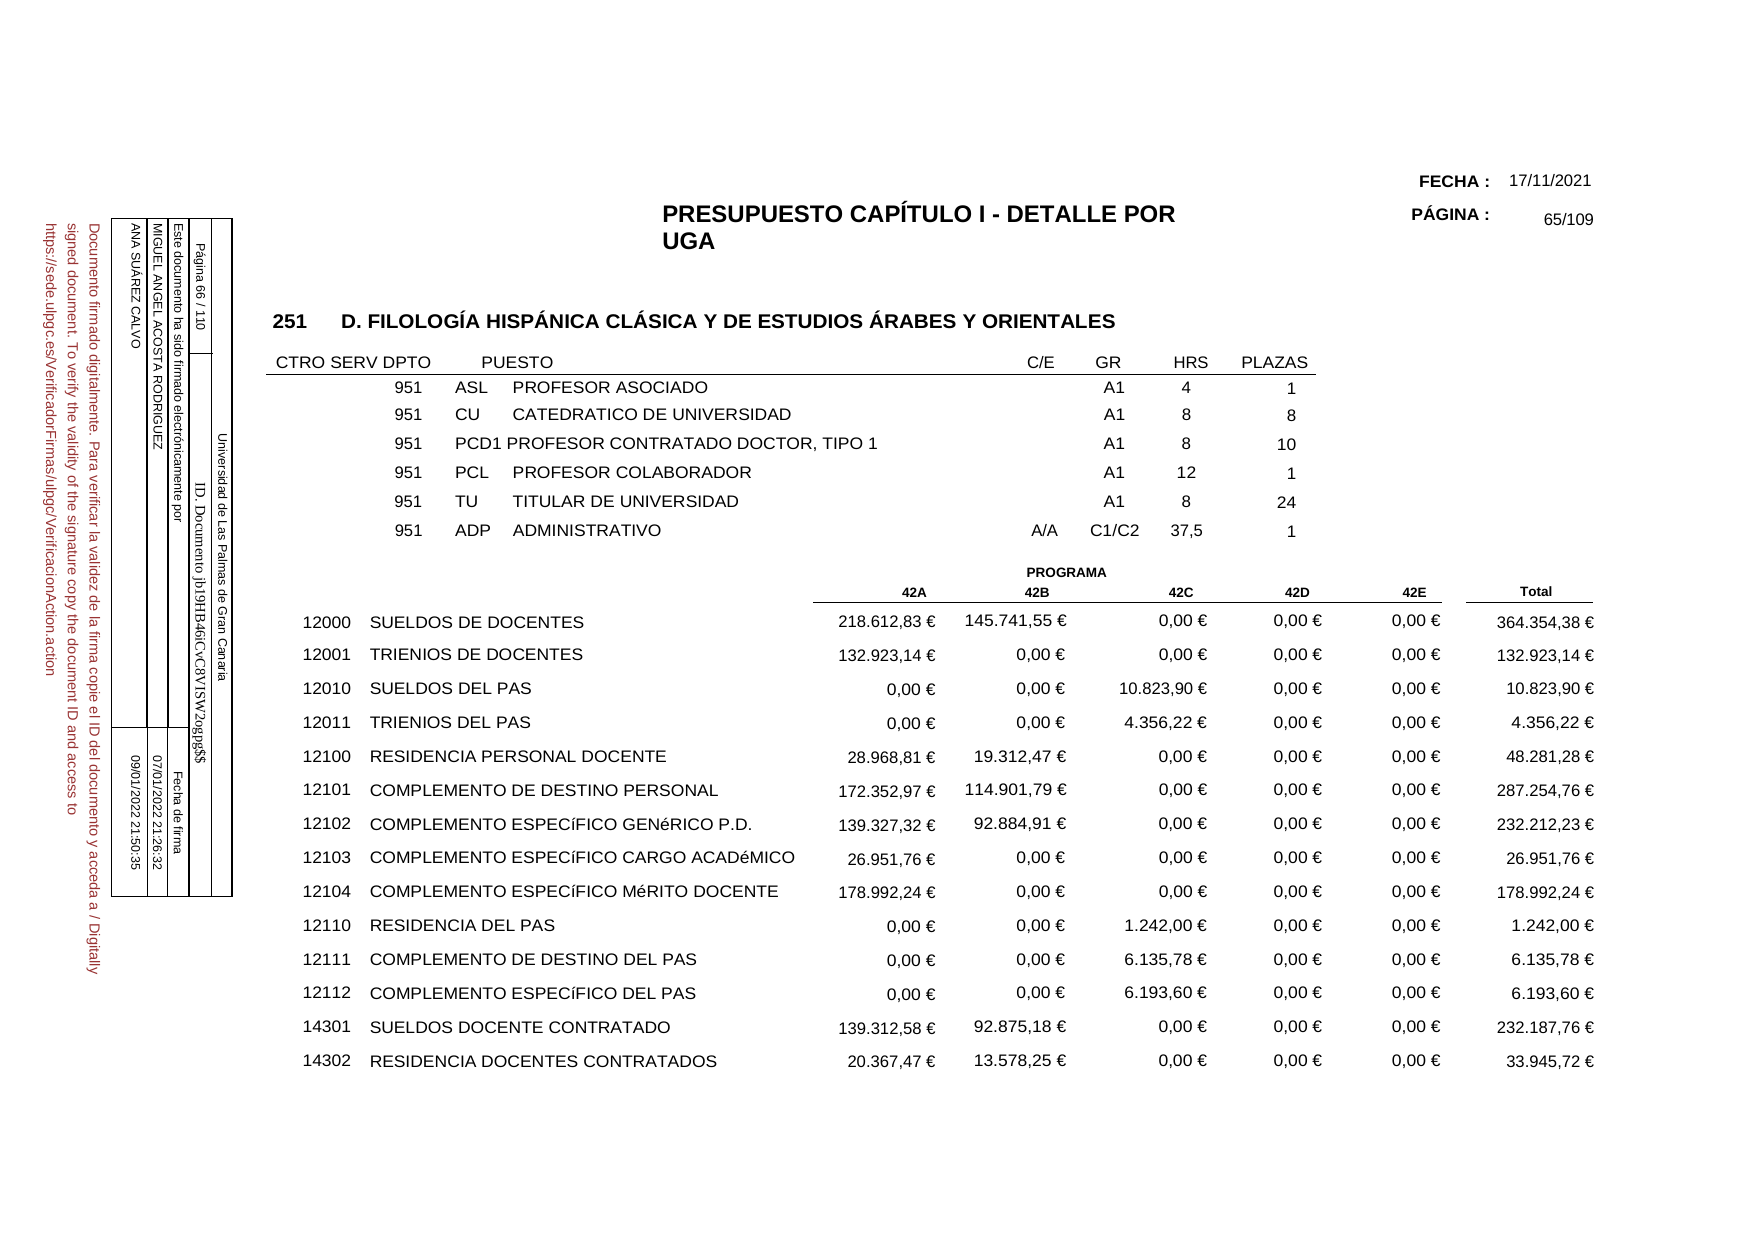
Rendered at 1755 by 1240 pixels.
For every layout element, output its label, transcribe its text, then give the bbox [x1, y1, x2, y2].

table_cell 0,00 € [1241, 638, 1357, 672]
table_cell 12103 [297, 841, 359, 875]
text 65/109 [1494, 210, 1594, 229]
table_cell 0,00 € [1113, 808, 1241, 841]
table_cell 132.923,14 € [813, 638, 950, 672]
table_cell 0,00 € [813, 943, 950, 977]
table_cell RESIDENCIA DOCENTES CONTRATADOS [360, 1045, 813, 1077]
table_cell [1442, 808, 1466, 841]
table_cell 42B [950, 583, 1112, 601]
table_cell 0,00 € [1113, 774, 1241, 807]
table_cell 6.193,60 € [1466, 977, 1592, 1011]
table_cell [951, 375, 1074, 401]
table_cell COMPLEMENTO DE DESTINO DEL PAS [360, 943, 813, 977]
table_cell 12110 [297, 909, 359, 943]
table_cell 0,00 € [1113, 740, 1241, 774]
table_cell 0,00 € [1357, 875, 1442, 909]
table_cell 218.612,83 € [813, 603, 950, 638]
table_header [297, 560, 813, 601]
table_cell 0,00 € [1357, 774, 1442, 807]
table_cell 42E [1357, 583, 1442, 601]
text 17/11/2021 [1494, 171, 1591, 190]
text [111, 218, 234, 901]
table_cell 12001 [297, 638, 359, 672]
table_cell A1 [1074, 401, 1154, 429]
table_cell Total [1466, 583, 1592, 601]
table_cell 0,00 € [1113, 1045, 1241, 1077]
table_cell 48.281,28 € [1466, 740, 1592, 774]
table_cell 951 [266, 517, 447, 546]
table_cell 12011 [297, 706, 359, 740]
table_cell 0,00 € [1241, 1045, 1357, 1077]
table_cell 178.992,24 € [1466, 875, 1592, 909]
table_cell 09/01/2022 21:50:35 [112, 728, 147, 896]
table_cell COMPLEMENTO ESPECíFICO CARGO ACADéMICO [360, 841, 813, 875]
table_cell 232.187,76 € [1466, 1011, 1592, 1044]
table_cell [1442, 672, 1466, 706]
table_header Universidad de Las Palmas de Gran Canaria [212, 219, 231, 896]
table_cell 0,00 € [1357, 706, 1442, 740]
table_cell 0,00 € [950, 909, 1112, 943]
table_cell 6.135,78 € [1466, 943, 1592, 977]
table_cell 8 [1154, 488, 1225, 517]
table_cell 12104 [297, 875, 359, 909]
table_cell 07/01/2022 21:26:32 [148, 728, 167, 896]
table_cell 37,5 [1154, 517, 1225, 546]
table_cell 12111 [297, 943, 359, 977]
table_cell 24 [1225, 488, 1316, 517]
table_cell 139.327,32 € [813, 808, 950, 841]
table_cell 178.992,24 € [813, 875, 950, 909]
table_cell 0,00 € [950, 706, 1112, 740]
table_cell 0,00 € [1241, 808, 1357, 841]
table_cell 0,00 € [950, 977, 1112, 1011]
table_cell 0,00 € [1357, 603, 1442, 638]
table_cell PCD1 PROFESOR CONTRATADO DOCTOR, TIPO 1 [448, 430, 951, 458]
table_cell 0,00 € [1241, 603, 1357, 638]
table_cell 0,00 € [813, 672, 950, 706]
table_cell C1/C2 [1074, 517, 1154, 546]
table_cell 0,00 € [1357, 672, 1442, 706]
table_cell 0,00 € [1357, 909, 1442, 943]
table_cell [1442, 943, 1466, 977]
table_header ANA SUÁREZ CALVO [112, 219, 146, 727]
table_cell [1442, 740, 1466, 774]
table_header Página 66 / 110 [190, 219, 211, 353]
table_cell 0,00 € [1241, 841, 1357, 875]
table_cell 139.312,58 € [813, 1011, 950, 1044]
table_cell 33.945,72 € [1466, 1045, 1592, 1077]
table_cell 4.356,22 € [1466, 706, 1592, 740]
table_cell 12102 [297, 808, 359, 841]
table_cell 42A [813, 583, 950, 601]
table_cell [1442, 841, 1466, 875]
table_cell 0,00 € [813, 977, 950, 1011]
table_cell A1 [1074, 488, 1154, 517]
text PRESUPUESTO CAPÍTULO I - DETALLE POR UGA [662, 199, 1234, 255]
table_cell SUELDOS DE DOCENTES [360, 601, 813, 638]
table_cell 0,00 € [1357, 841, 1442, 875]
table_cell [1442, 1045, 1466, 1077]
table_cell 4.356,22 € [1113, 706, 1241, 740]
table_header PUESTO [448, 350, 951, 374]
table_cell 1.242,00 € [1466, 909, 1592, 943]
table_cell [1442, 875, 1466, 909]
table_header GR [1074, 350, 1154, 374]
table_cell 12010 [297, 672, 359, 706]
table_cell 42C [1113, 583, 1241, 601]
table_cell 0,00 € [1241, 740, 1357, 774]
table_cell [1442, 977, 1466, 1011]
table_cell 12112 [297, 977, 359, 1011]
table_cell [951, 488, 1074, 517]
table_cell 10 [1225, 430, 1316, 458]
table_cell [1442, 583, 1466, 601]
table_cell 0,00 € [950, 841, 1112, 875]
table_cell ASL PROFESOR ASOCIADO [448, 375, 951, 401]
table_cell TU TITULAR DE UNIVERSIDAD [448, 488, 951, 517]
table_cell CU CATEDRATICO DE UNIVERSIDAD [448, 401, 951, 429]
table_header PROGRAMA [950, 560, 1112, 582]
table_cell COMPLEMENTO DE DESTINO PERSONAL [360, 774, 813, 807]
table_cell 364.354,38 € [1466, 603, 1592, 638]
table_cell COMPLEMENTO ESPECíFICO GENéRICO P.D. [360, 808, 813, 841]
table_cell [1442, 601, 1466, 638]
table_cell 1 [1225, 459, 1316, 487]
table_cell 0,00 € [1357, 638, 1442, 672]
table_cell 0,00 € [950, 638, 1112, 672]
table_cell 26.951,76 € [813, 841, 950, 875]
table_cell 0,00 € [1357, 1011, 1442, 1044]
table_cell COMPLEMENTO ESPECíFICO MéRITO DOCENTE [360, 875, 813, 909]
table_cell 951 [266, 401, 447, 429]
table_cell A1 [1074, 375, 1154, 401]
table_cell 287.254,76 € [1466, 774, 1592, 807]
table_cell [951, 459, 1074, 487]
table_cell A1 [1074, 430, 1154, 458]
table_cell [1442, 909, 1466, 943]
table_cell 10.823,90 € [1466, 672, 1592, 706]
table_cell 0,00 € [1357, 808, 1442, 841]
table_header PLAZAS [1225, 350, 1316, 374]
table_cell SUELDOS DEL PAS [360, 672, 813, 706]
table_cell 0,00 € [1241, 1011, 1357, 1044]
text Documento firmado digitalmente. Para verificar la validez de la firma copie el ID del documento y acceda a / Digitally signed document. To verify the validity of the signature copy the document ID and access to https://sede.ulpgc.es/VerificadorFirmas/ulpgc/VerificacionAction.action [43, 223, 103, 976]
table_cell 42D [1241, 583, 1357, 601]
table_cell PCL PROFESOR COLABORADOR [448, 459, 951, 487]
table_cell [951, 401, 1074, 429]
table_cell 0,00 € [1241, 875, 1357, 909]
table_cell 0,00 € [1241, 706, 1357, 740]
table_cell [1442, 638, 1466, 672]
table_cell 951 [266, 375, 447, 401]
table_cell 0,00 € [950, 943, 1112, 977]
table_cell 114.901,79 € [950, 774, 1112, 807]
table_cell TRIENIOS DEL PAS [360, 706, 813, 740]
table_cell 12 [1154, 459, 1225, 487]
table_cell 8 [1154, 430, 1225, 458]
table_cell [1442, 774, 1466, 807]
table_cell 8 [1154, 401, 1225, 429]
table_cell 0,00 € [950, 875, 1112, 909]
table_cell 0,00 € [813, 706, 950, 740]
table_cell 172.352,97 € [813, 774, 950, 807]
table_cell 0,00 € [1113, 603, 1241, 638]
table_cell 19.312,47 € [950, 740, 1112, 774]
table_cell 1 [1225, 375, 1316, 401]
table_cell 951 [266, 430, 447, 458]
table_header MIGUEL ANGEL ACOSTA RODRIGUEZ [148, 219, 167, 727]
table_cell TRIENIOS DE DOCENTES [360, 638, 813, 672]
table_cell 92.875,18 € [950, 1011, 1112, 1044]
table_cell 28.968,81 € [813, 740, 950, 774]
table_cell 12100 [297, 740, 359, 774]
table_cell ADP ADMINISTRATIVO [448, 517, 951, 546]
table_cell Fecha de firma [168, 728, 188, 896]
table_header CTRO SERV DPTO [266, 350, 447, 374]
table_cell 12101 [297, 774, 359, 807]
table_cell 0,00 € [1241, 774, 1357, 807]
table_cell 6.135,78 € [1113, 943, 1241, 977]
table_cell 132.923,14 € [1466, 638, 1592, 672]
table_cell 0,00 € [1113, 638, 1241, 672]
table_cell 0,00 € [813, 909, 950, 943]
table_cell [1442, 706, 1466, 740]
table_cell 0,00 € [1241, 977, 1357, 1011]
table_cell 0,00 € [1357, 977, 1442, 1011]
table_cell RESIDENCIA PERSONAL DOCENTE [360, 740, 813, 774]
table_cell 10.823,90 € [1113, 672, 1241, 706]
table_cell 14302 [297, 1045, 359, 1077]
table_cell 232.212,23 € [1466, 808, 1592, 841]
table_cell ID. Documento jb19HB46iCvC8VISW2ogpg$$ [190, 354, 211, 896]
table_cell 14301 [297, 1011, 359, 1044]
table_cell 20.367,47 € [813, 1045, 950, 1077]
table_cell 0,00 € [1357, 740, 1442, 774]
text FECHA : PÁGINA : [1408, 171, 1490, 224]
table_cell 0,00 € [1357, 943, 1442, 977]
table_cell 0,00 € [1113, 875, 1241, 909]
table_cell 0,00 € [1357, 1045, 1442, 1077]
table_header C/E [951, 350, 1074, 374]
table_cell 0,00 € [1113, 1011, 1241, 1044]
table_cell 0,00 € [1113, 841, 1241, 875]
table_cell 6.193,60 € [1113, 977, 1241, 1011]
table_cell 0,00 € [950, 672, 1112, 706]
table_cell 4 [1154, 375, 1225, 401]
table_header [813, 560, 950, 582]
table_cell 26.951,76 € [1466, 841, 1592, 875]
table_cell 0,00 € [1241, 909, 1357, 943]
table_header HRS [1154, 350, 1225, 374]
table_cell 1.242,00 € [1113, 909, 1241, 943]
table_cell 951 [266, 459, 447, 487]
table_cell 8 [1225, 401, 1316, 429]
table_cell A1 [1074, 459, 1154, 487]
table_cell 12000 [297, 601, 359, 638]
table_header [1113, 560, 1592, 582]
table_cell [951, 430, 1074, 458]
table_cell 145.741,55 € [950, 603, 1112, 638]
table_cell A/A [951, 517, 1074, 546]
table_cell [1442, 1011, 1466, 1044]
table_cell 92.884,91 € [950, 808, 1112, 841]
table_cell 1 [1225, 517, 1316, 546]
text 251 D. FILOLOGÍA HISPÁNICA CLÁSICA Y DE ESTUDIOS ÁRABES Y ORIENTALES [272, 310, 1234, 333]
table_cell COMPLEMENTO ESPECíFICO DEL PAS [360, 977, 813, 1011]
table_cell SUELDOS DOCENTE CONTRATADO [360, 1011, 813, 1044]
table_cell 0,00 € [1241, 672, 1357, 706]
table_cell 13.578,25 € [950, 1045, 1112, 1077]
table_cell 0,00 € [1241, 943, 1357, 977]
table_cell RESIDENCIA DEL PAS [360, 909, 813, 943]
table_cell 951 [266, 488, 447, 517]
table_header Este documento ha sido firmado electrónicamente por [169, 219, 188, 727]
